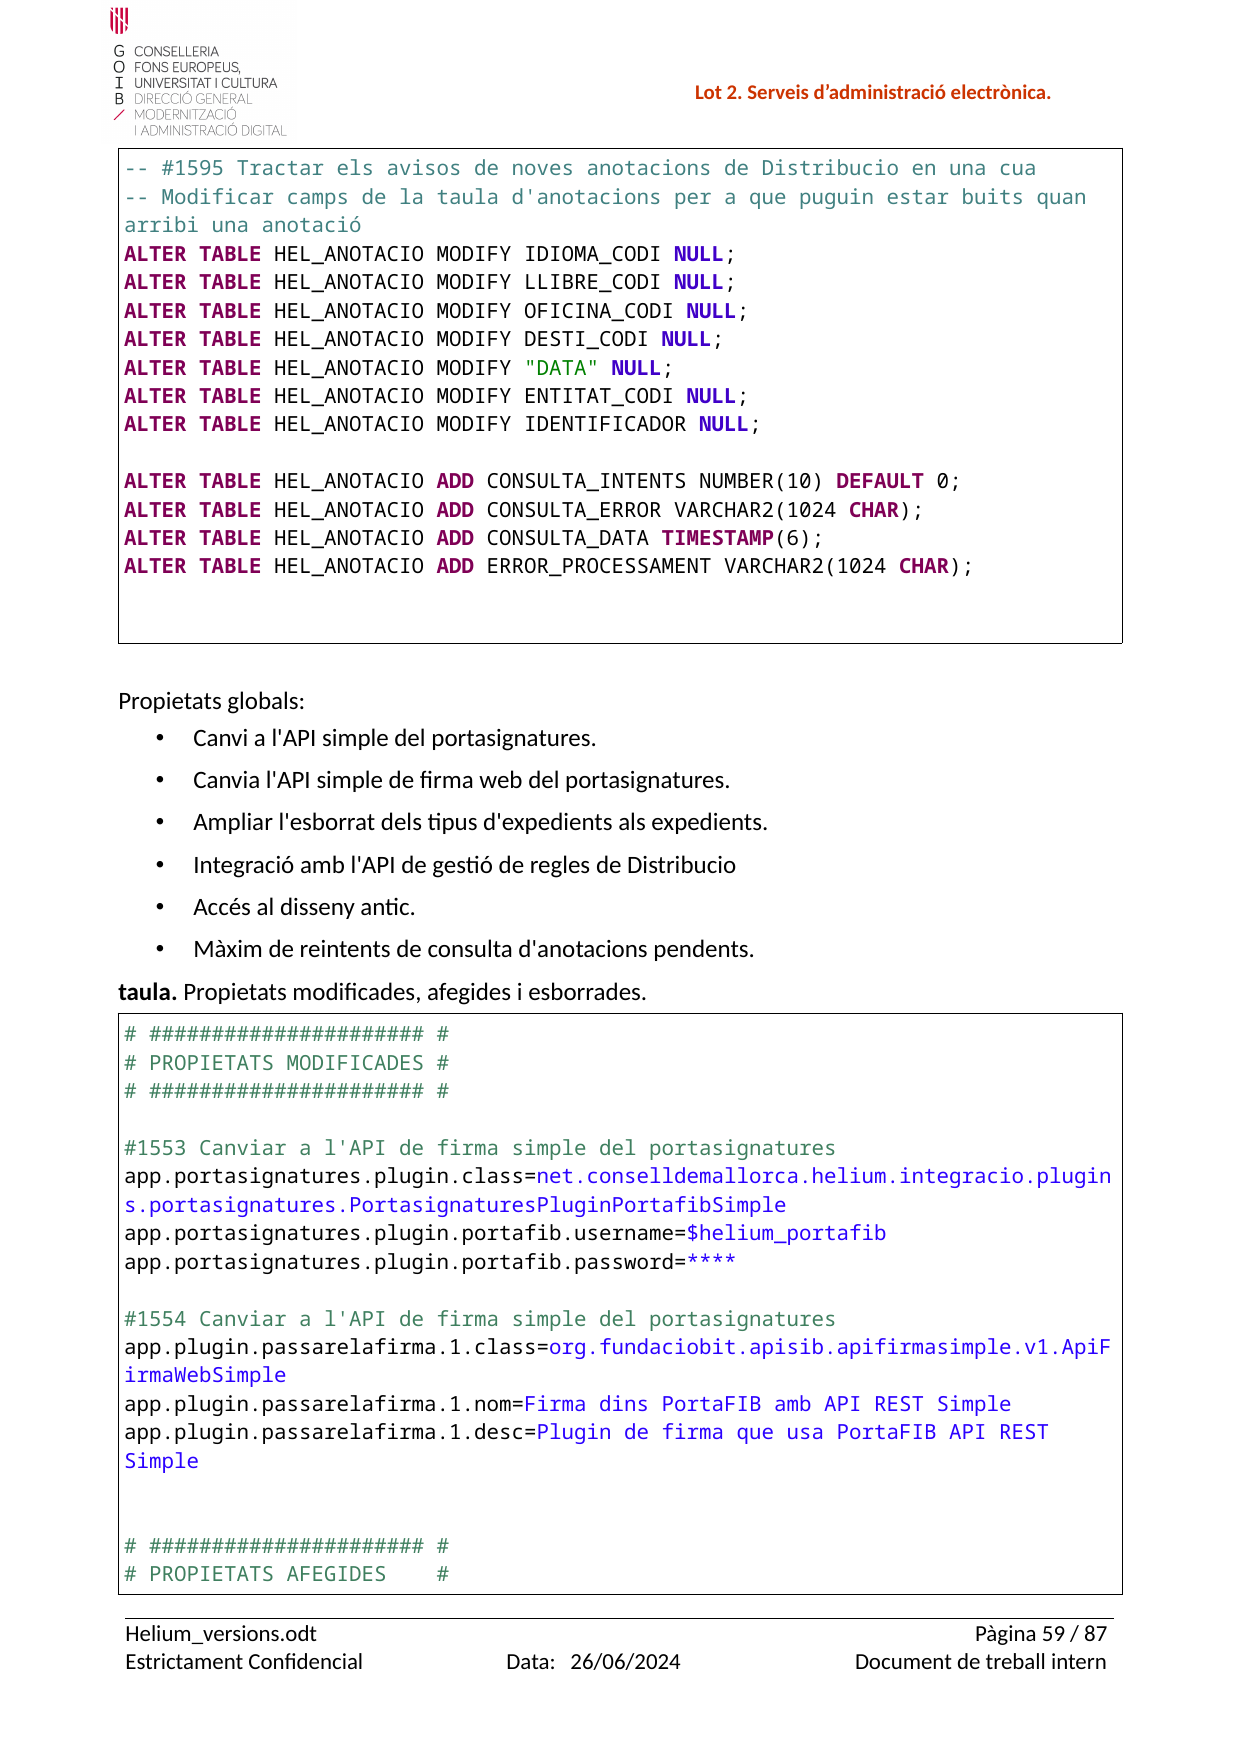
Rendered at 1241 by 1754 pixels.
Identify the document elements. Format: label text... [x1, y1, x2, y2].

list Ampliar l'esborrat dels tipus d'expedients als expedients. [156, 806, 1122, 837]
text Propietats globals: [118, 685, 1122, 716]
list Canvi a l'API simple del portasignatures. [156, 722, 1122, 752]
list Integració amb l'API de gestió de regles de Distribucio [156, 849, 1122, 879]
list Accés al disseny antic. [156, 891, 1122, 922]
table_header -- #1595 Tractar els avisos de noves anotacions de Distribucio en una cua -- Modificar camps de la taula d'anotacions per a que puguin estar buits quan arribi una anotació ALTER TABLE HEL_ANOTACIO MODIFY IDIOMA_CODI NULL; ALTER TABLE HEL_ANOTACIO MODIFY LLIBRE_CODI NULL; ALTER TABLE HEL_ANOTACIO MODIFY OFICINA_CODI NULL; ALTER TABLE HEL_ANOTACIO MODIFY DESTI_CODI NULL; ALTER TABLE HEL_ANOTACIO MODIFY "DATA" NULL; ALTER TABLE HEL_ANOTACIO MODIFY ENTITAT_CODI NULL; ALTER TABLE HEL_ANOTACIO MODIFY IDENTIFICADOR NULL; ALTER TABLE HEL_ANOTACIO ADD CONSULTA_INTENTS NUMBER(10) DEFAULT 0; ALTER TABLE HEL_ANOTACIO ADD CONSULTA_ERROR VARCHAR2(1024 CHAR); ALTER TABLE HEL_ANOTACIO ADD CONSULTA_DATA TIMESTAMP(6); ALTER TABLE HEL_ANOTACIO ADD ERROR_PROCESSAMENT VARCHAR2(1024 CHAR); [119, 149, 1122, 643]
picture [100, 0, 297, 144]
list Màxim de reintents de consulta d'anotacions pendents. [156, 934, 1122, 964]
list Canvia l'API simple de firma web del portasignatures. [156, 764, 1122, 794]
text taula. Propietats modificades, afegides i esborrades. [118, 976, 1122, 1007]
table_header # ###################### # # PROPIETATS MODIFICADES # # ###################### # #1553 Canviar a l'API de firma simple del portasignatures app.portasignatures.plugin.class=net.conselldemallorca.helium.integracio.plugins.portasignatures.PortasignaturesPluginPortafibSimple app.portasignatures.plugin.portafib.username=$helium_portafib app.portasignatures.plugin.portafib.password=**** #1554 Canviar a l'API de firma simple del portasignatures app.plugin.passarelafirma.1.class=org.fundaciobit.apisib.apifirmasimple.v1.ApiFirmaWebSimple app.plugin.passarelafirma.1.nom=Firma dins PortaFIB amb API REST Simple app.plugin.passarelafirma.1.desc=Plugin de firma que usa PortaFIB API REST Simple # ###################### # # PROPIETATS AFEGIDES # [119, 1014, 1122, 1594]
